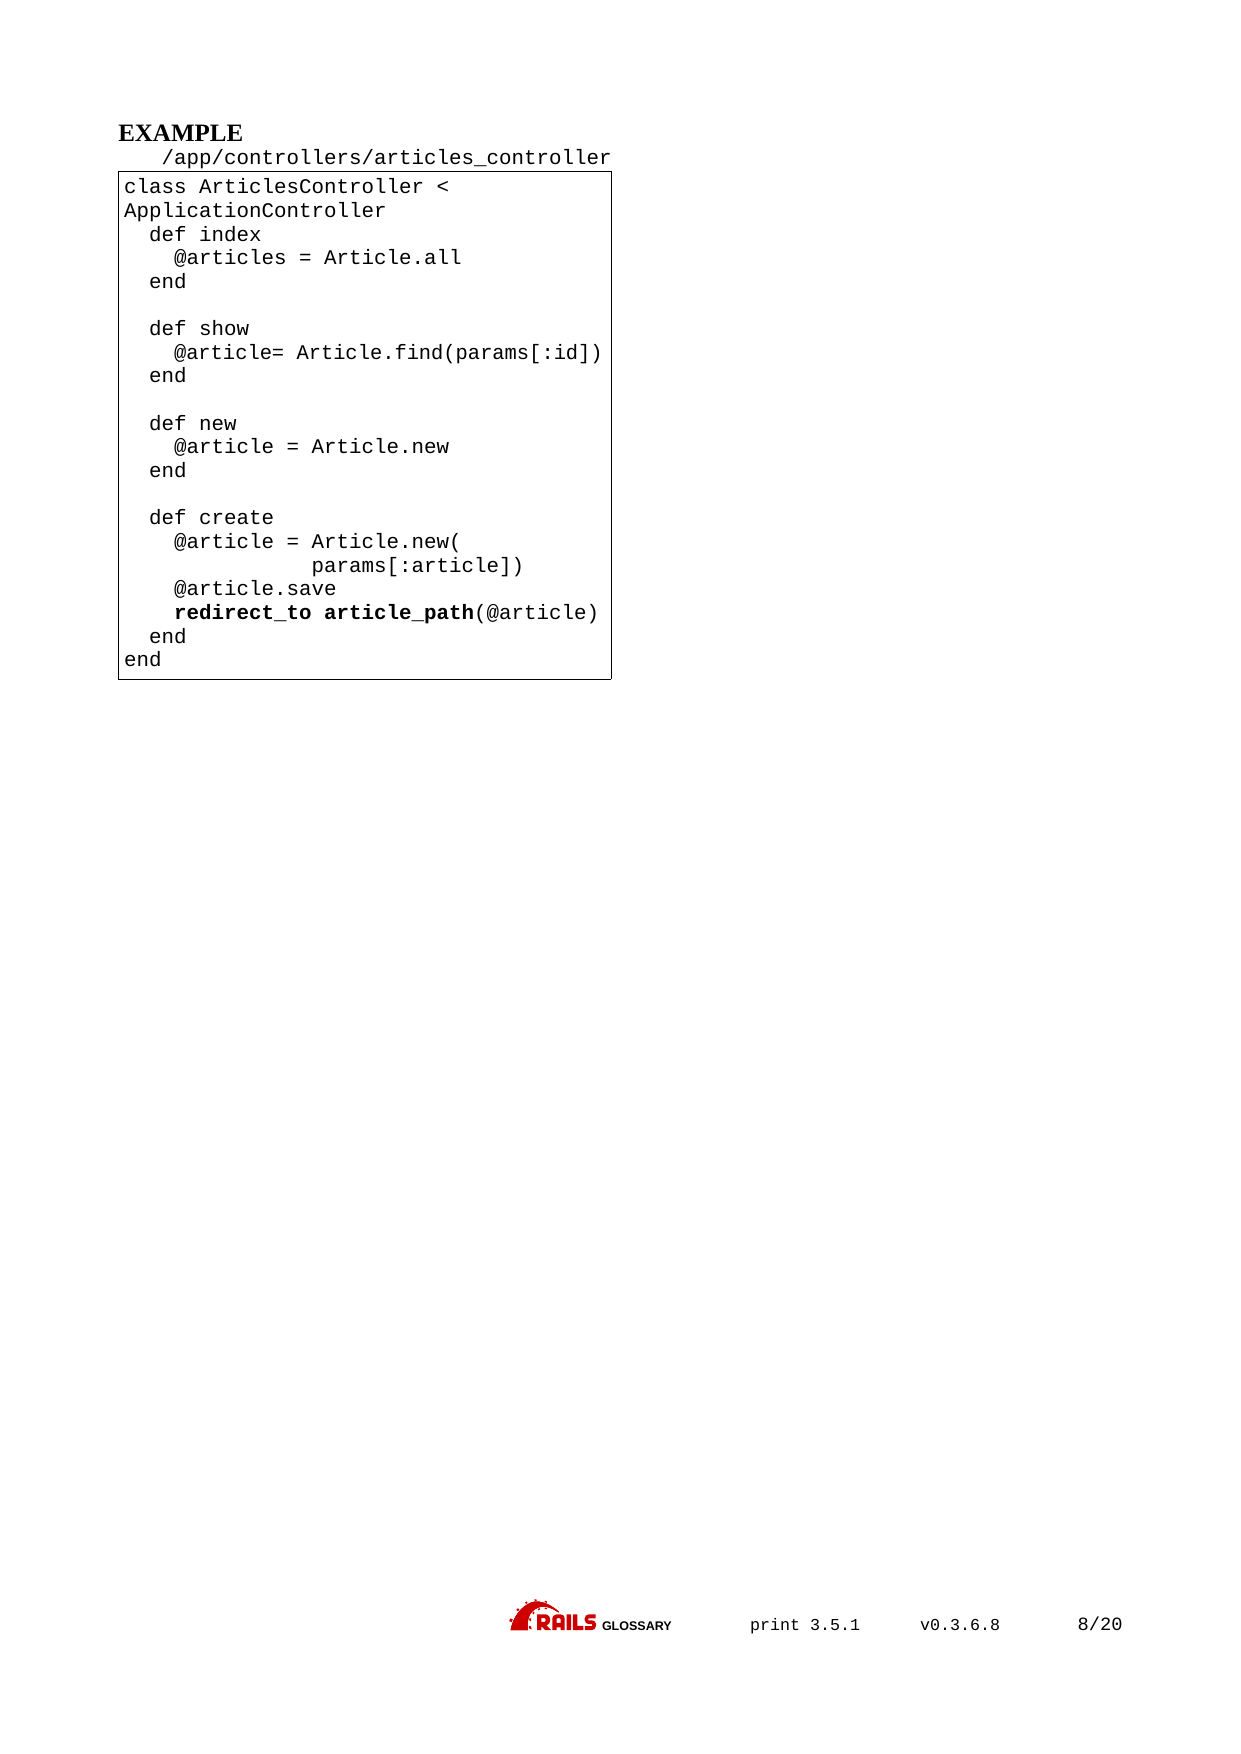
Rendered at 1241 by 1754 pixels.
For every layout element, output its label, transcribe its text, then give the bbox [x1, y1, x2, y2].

text EXAMPLE [118, 118, 611, 147]
text /app/controllers/articles_controller [118, 147, 611, 171]
table_header class ArticlesController < ApplicationController def index @articles = Article.all end def show @article= Article.find(params[:id]) end def new @article = Article.new end def create @article = Article.new( params[:article]) @article.save redirect_to article_path(@article) end end [119, 172, 611, 679]
